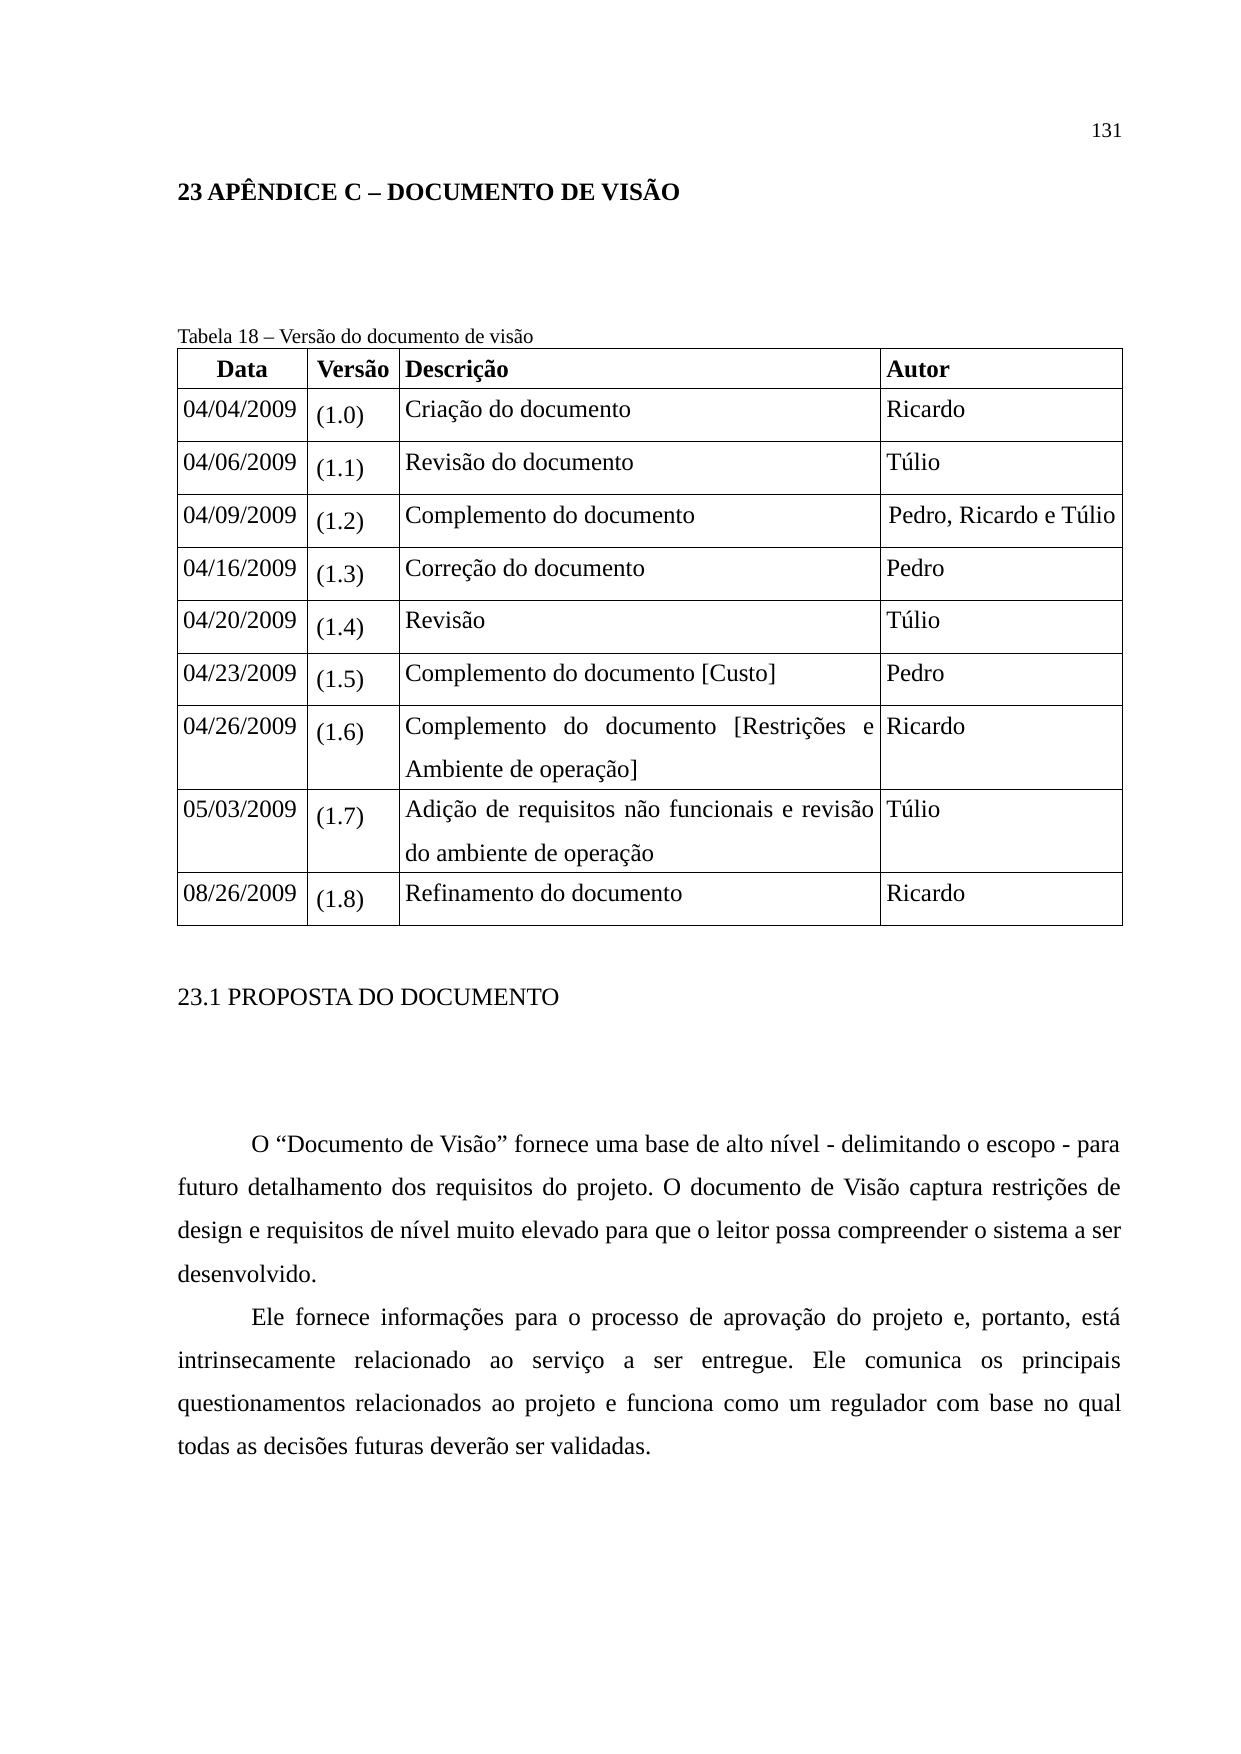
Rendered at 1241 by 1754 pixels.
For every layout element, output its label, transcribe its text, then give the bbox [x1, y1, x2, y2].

text Ele fornece informações para o processo de aprovação do projeto e, portanto, está intrinsecamente relacionado ao serviço a ser entregue. Ele comunica os principais questionamentos relacionados ao projeto e funciona como um regulador com base no qual todas as decisões futuras deverão ser validadas. [177, 1302, 1122, 1460]
table_cell Pedro [881, 654, 1122, 705]
table_cell 16/04/2009 [178, 548, 307, 599]
table_cell 26/04/2009 [178, 706, 307, 789]
table_header Versão [308, 349, 399, 388]
text O “Documento de Visão” fornece uma base de alto nível - delimitando o escopo - para futuro detalhamento dos requisitos do projeto. O documento de Visão captura restrições de design e requisitos de nível muito elevado para que o leitor possa compreender o sistema a ser desenvolvido. [177, 1129, 1122, 1287]
table_cell Ricardo [881, 389, 1122, 441]
table_cell (1.5) [308, 654, 399, 705]
table_cell (1.4) [308, 601, 399, 652]
table_cell Túlio [881, 601, 1122, 652]
table_header Autor [881, 349, 1122, 388]
table_cell (1.1) [308, 442, 399, 494]
table_header Descrição [400, 349, 880, 388]
table_cell 04/04/2009 [178, 389, 307, 441]
table_cell 06/04/2009 [178, 442, 307, 494]
table_cell Criação do documento [400, 389, 880, 441]
table_cell Túlio [881, 790, 1122, 872]
table_cell (1.3) [308, 548, 399, 599]
table_cell (1.8) [308, 873, 399, 925]
table_cell 03/05/2009 [178, 790, 307, 872]
table_cell (1.2) [308, 495, 399, 547]
table_cell Complemento do documento [400, 495, 880, 547]
table_cell Complemento do documento [Custo] [400, 654, 880, 705]
table_cell Pedro [881, 548, 1122, 599]
table_cell Adição de requisitos não funcionais e revisão do ambiente de operação [400, 790, 880, 872]
subtitle APÊNDICE c – Documento de visão [177, 177, 1120, 206]
text Tabela 18 – Versão do documento de visão [177, 324, 1122, 348]
table_cell 23/04/2009 [178, 654, 307, 705]
table_cell Ricardo [881, 873, 1122, 925]
table_cell 26/08/2009 [178, 873, 307, 925]
table_cell (1.7) [308, 790, 399, 872]
table_cell Correção do documento [400, 548, 880, 599]
subtitle Proposta do documento [177, 982, 1122, 1011]
table_header Data [178, 349, 307, 388]
table_cell Ricardo [881, 706, 1122, 789]
table_cell Complemento do documento [Restrições e Ambiente de operação] [400, 706, 880, 789]
table_cell Revisão [400, 601, 880, 652]
table_cell 20/04/2009 [178, 601, 307, 652]
table_cell Refinamento do documento [400, 873, 880, 925]
table_cell Pedro, Ricardo e Túlio [881, 495, 1122, 547]
table_cell (1.0) [308, 389, 399, 441]
table_cell (1.6) [308, 706, 399, 789]
table_cell Revisão do documento [400, 442, 880, 494]
table_cell Túlio [881, 442, 1122, 494]
table_cell 09/04/2009 [178, 495, 307, 547]
